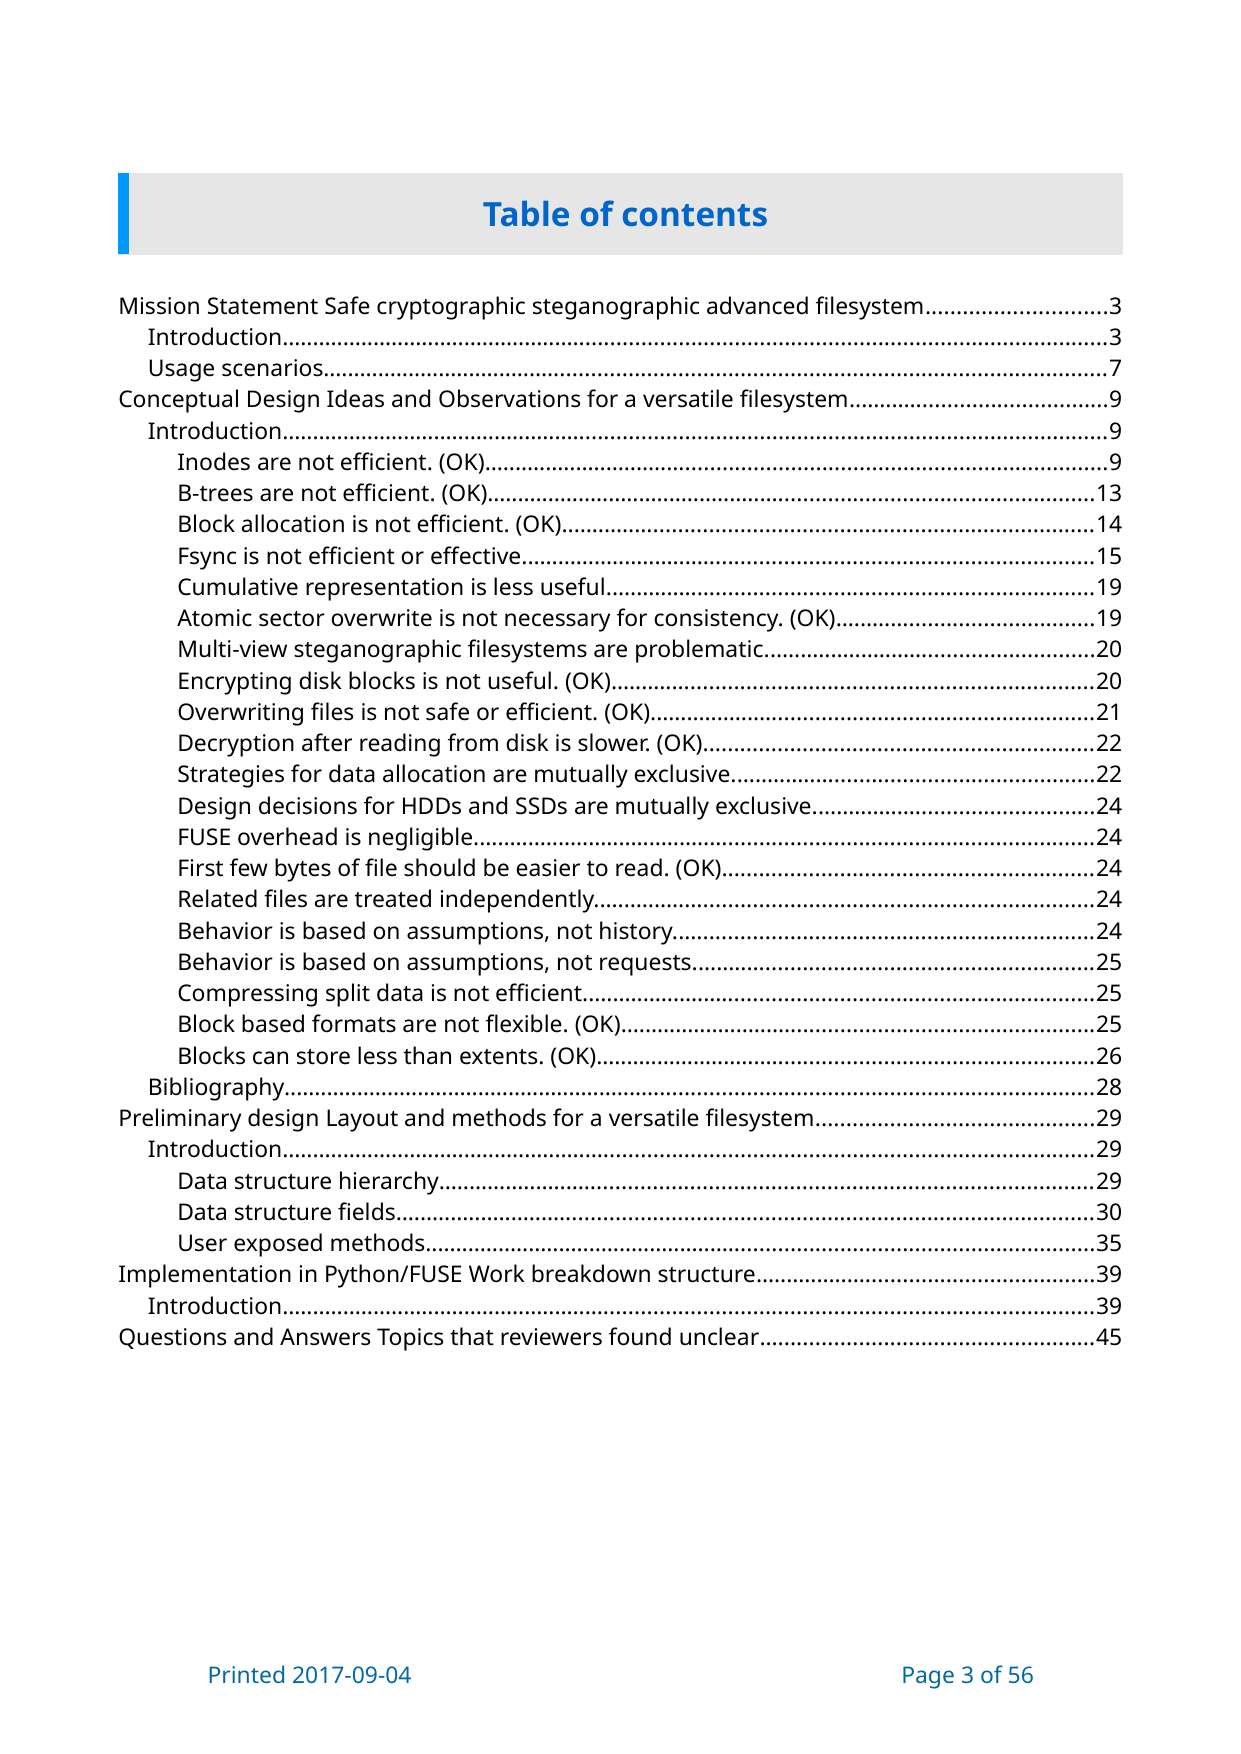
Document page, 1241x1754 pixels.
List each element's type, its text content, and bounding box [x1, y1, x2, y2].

text Introduction 39 [148, 1289, 1122, 1321]
text Overwriting files is not safe or efficient. (OK) 21 [177, 696, 1122, 727]
text Multi-view steganographic filesystems are problematic. 20 [177, 633, 1122, 664]
text Fsync is not efficient or effective. 15 [177, 539, 1122, 571]
text Decryption after reading from disk is slower. (OK) 22 [177, 727, 1122, 758]
text Blocks can store less than extents. (OK) 26 [177, 1039, 1122, 1071]
text Bibliography 28 [148, 1071, 1122, 1102]
text Usage scenarios 7 [148, 352, 1122, 383]
text Questions and Answers Topics that reviewers found unclear 45 [118, 1321, 1122, 1352]
text FUSE overhead is negligible. 24 [177, 821, 1122, 852]
text Implementation in Python/FUSE Work breakdown structure 39 [118, 1258, 1122, 1289]
text Encrypting disk blocks is not useful. (OK) 20 [177, 664, 1122, 696]
text First few bytes of file should be easier to read. (OK) 24 [177, 852, 1122, 883]
text Introduction 3 [148, 321, 1122, 352]
text B-trees are not efficient. (OK) 13 [177, 477, 1122, 508]
text Inodes are not efficient. (OK) 9 [177, 446, 1122, 477]
text Block allocation is not efficient. (OK) 14 [177, 508, 1122, 539]
text Compressing split data is not efficient. 25 [177, 977, 1122, 1008]
text Data structure hierarchy 29 [177, 1164, 1122, 1196]
text Strategies for data allocation are mutually exclusive. 22 [177, 758, 1122, 789]
text Atomic sector overwrite is not necessary for consistency. (OK) 19 [177, 602, 1122, 633]
text Conceptual Design Ideas and Observations for a versatile filesystem 9 [118, 383, 1122, 414]
text Cumulative representation is less useful. 19 [177, 571, 1122, 602]
subtitle Table of contents [129, 174, 1122, 254]
text Behavior is based on assumptions, not history. 24 [177, 914, 1122, 946]
text User exposed methods 35 [177, 1227, 1122, 1258]
text Block based formats are not flexible. (OK) 25 [177, 1008, 1122, 1039]
text Preliminary design Layout and methods for a versatile filesystem 29 [118, 1102, 1122, 1133]
text Introduction 9 [148, 414, 1122, 446]
text Mission Statement Safe cryptographic steganographic advanced filesystem 3 [118, 289, 1122, 321]
text Design decisions for HDDs and SSDs are mutually exclusive. 24 [177, 789, 1122, 821]
text Related files are treated independently. 24 [177, 883, 1122, 914]
text Behavior is based on assumptions, not requests. 25 [177, 946, 1122, 977]
text Data structure fields 30 [177, 1196, 1122, 1227]
text Introduction 29 [148, 1133, 1122, 1164]
